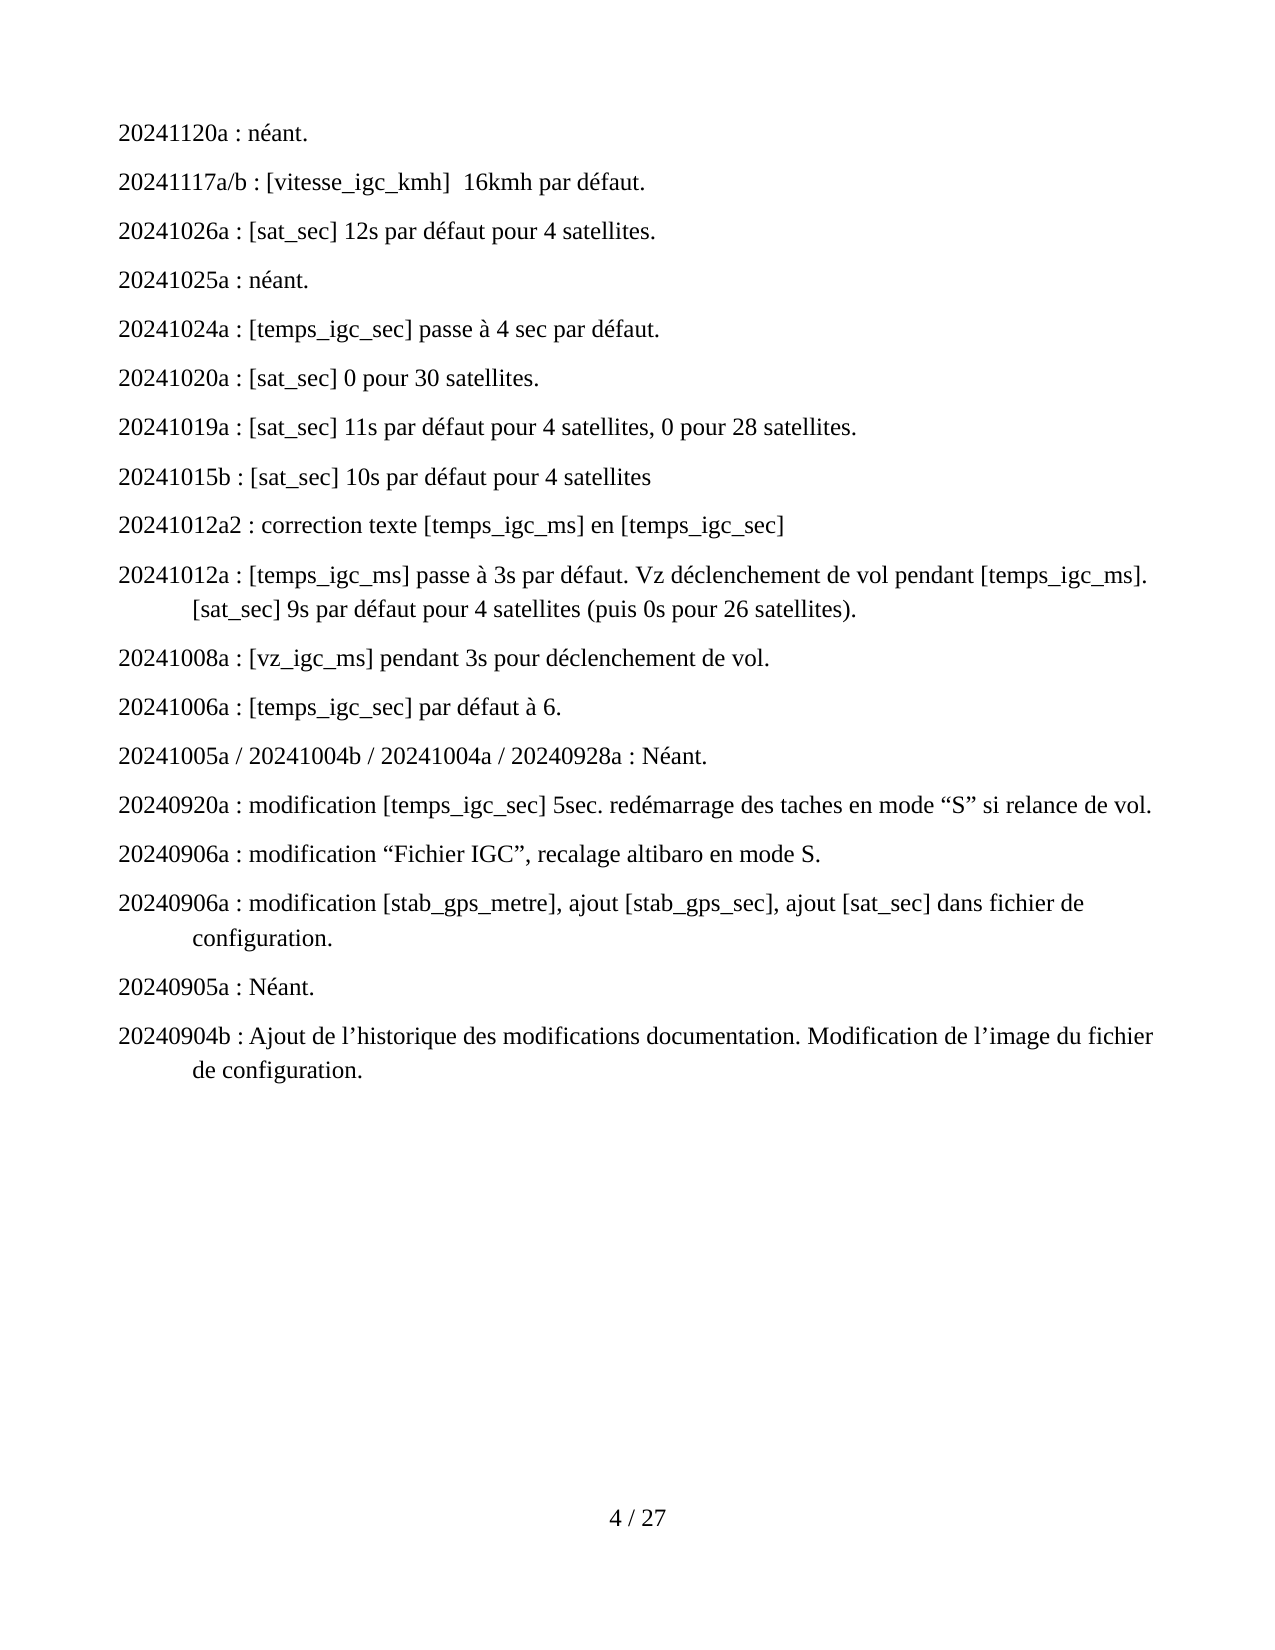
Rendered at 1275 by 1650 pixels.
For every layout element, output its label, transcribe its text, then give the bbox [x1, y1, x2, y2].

text 20241008a : [vz_igc_ms] pendant 3s pour déclenchement de vol. [118, 643, 1157, 672]
text 20241019a : [sat_sec] 11s par défaut pour 4 satellites, 0 pour 28 satellites. [118, 412, 1157, 441]
text 20241005a / 20241004b / 20241004a / 20240928a : Néant. [118, 741, 1157, 770]
text 20241012a2 : correction texte [temps_igc_ms] en [temps_igc_sec] [118, 511, 1157, 539]
text 20240904b : Ajout de l’historique des modifications documentation. Modification de l’image du fichier de configuration. [118, 1021, 1157, 1084]
text 20240905a : Néant. [118, 972, 1157, 1001]
text 20241026a : [sat_sec] 12s par défaut pour 4 satellites. [118, 216, 1157, 245]
text 20240906a : modification [stab_gps_metre], ajout [stab_gps_sec], ajout [sat_sec] dans fichier de configuration. [118, 888, 1157, 952]
text 20240906a : modification “Fichier IGC”, recalage altibaro en mode S. [118, 839, 1157, 868]
text 20241024a : [temps_igc_sec] passe à 4 sec par défaut. [118, 314, 1157, 343]
text 20241117a/b : [vitesse_igc_kmh] 16kmh par défaut. [118, 167, 1157, 196]
text 20241120a : néant. [118, 118, 1157, 147]
text 20241015b : [sat_sec] 10s par défaut pour 4 satellites [118, 462, 1157, 490]
text 20241025a : néant. [118, 265, 1157, 294]
text 20241012a : [temps_igc_ms] passe à 3s par défaut. Vz déclenchement de vol pendant [temps_igc_ms]. [sat_sec] 9s par défaut pour 4 satellites (puis 0s pour 26 satellites). [118, 560, 1157, 623]
text 20241006a : [temps_igc_sec] par défaut à 6. [118, 692, 1157, 721]
text 20240920a : modification [temps_igc_sec] 5sec. redémarrage des taches en mode “S” si relance de vol. [118, 790, 1157, 819]
text 20241020a : [sat_sec] 0 pour 30 satellites. [118, 363, 1157, 392]
